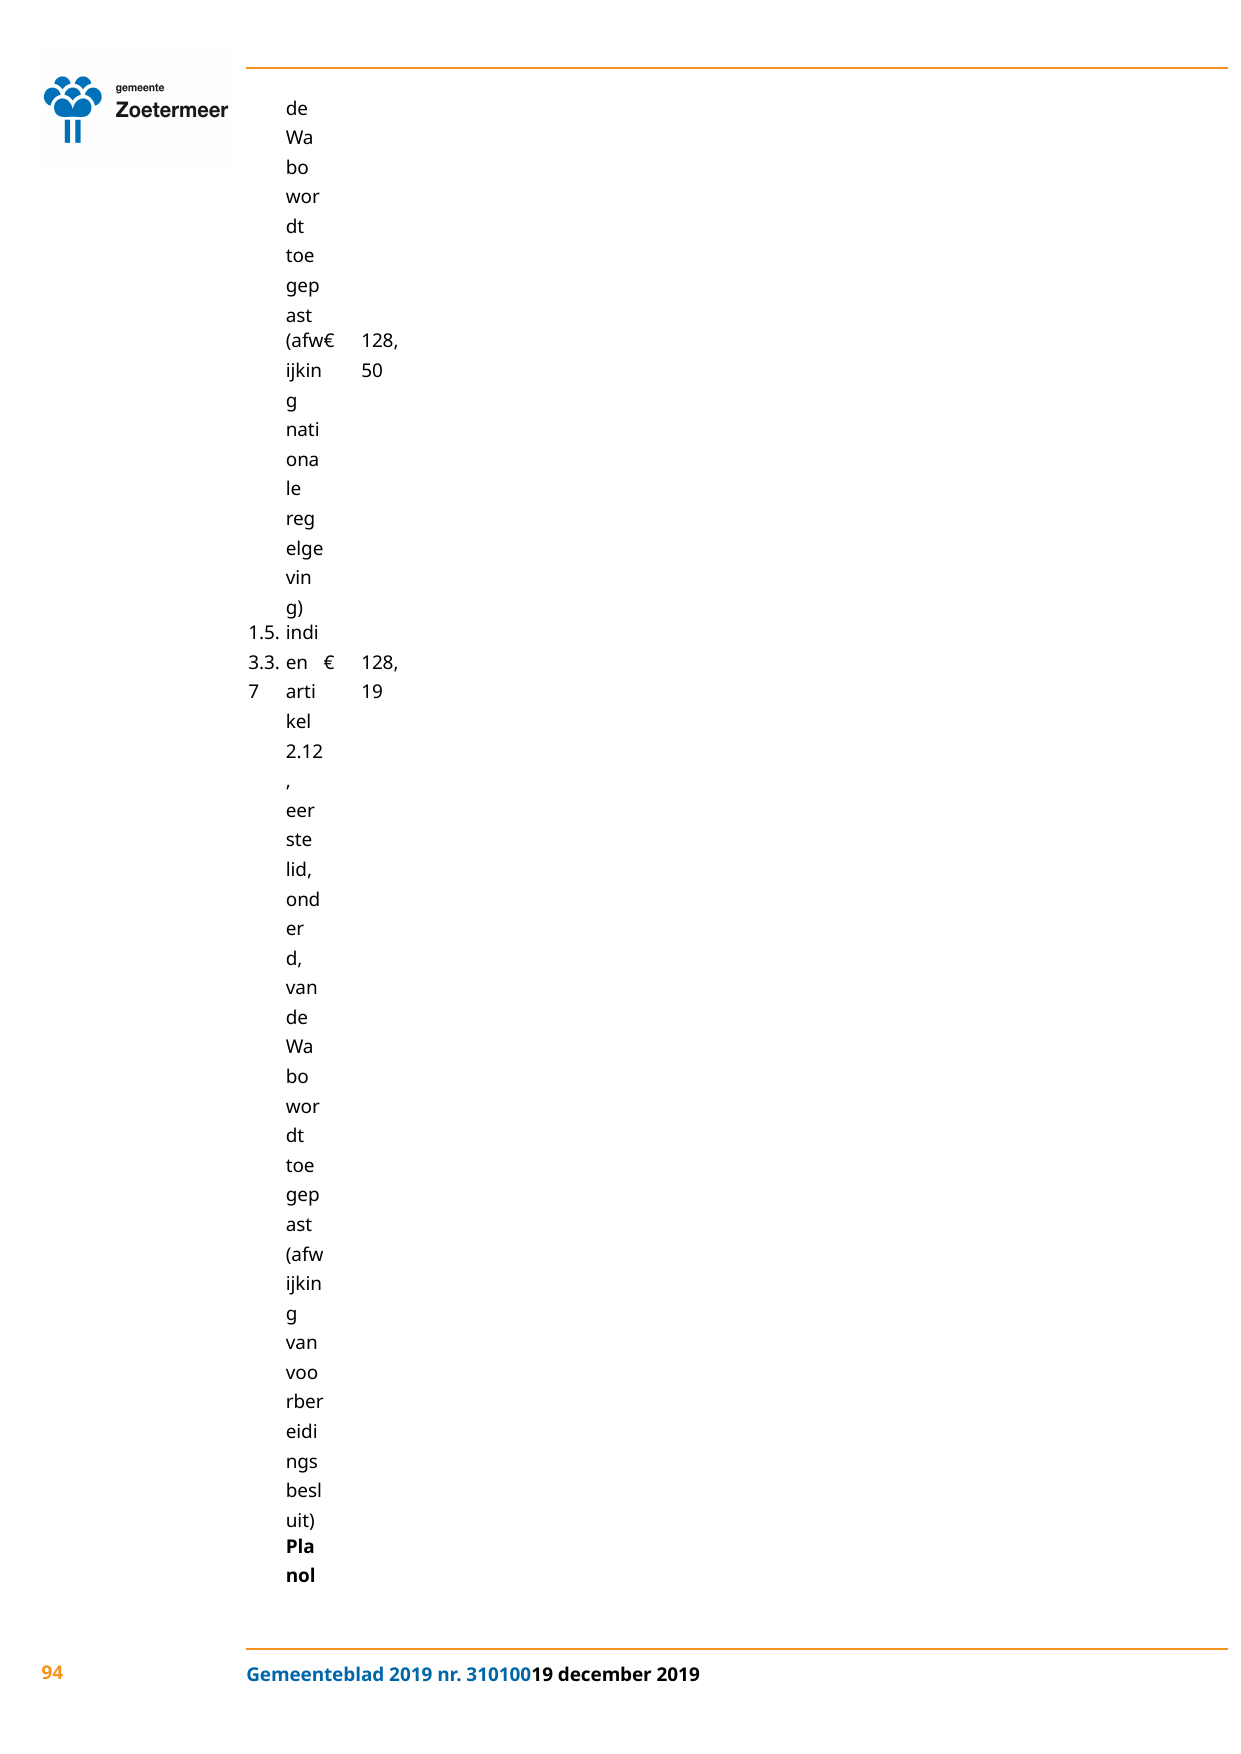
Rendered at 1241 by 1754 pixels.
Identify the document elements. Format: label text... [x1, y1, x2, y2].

table_cell [248, 328, 286, 619]
table_cell de Wabo wordt toegepast [286, 95, 323, 328]
table_cell (afwijking nationale regelgeving) [286, 328, 323, 619]
table_cell € [323, 328, 361, 619]
table_cell 128,19 [361, 620, 398, 1533]
table_cell 128,50 [361, 328, 398, 619]
table_cell [248, 95, 286, 328]
table_cell [323, 95, 361, 328]
table_cell [361, 1533, 398, 1588]
table_cell 1.5.3.3.7 [248, 620, 286, 1533]
picture [41, 47, 231, 172]
table_cell Planol [286, 1533, 323, 1588]
table_cell indien artikel 2.12, eerste lid, onder d, van de Wabo wordt toegepast (afwijking van voorbereidingsbesluit) [286, 620, 323, 1533]
table_cell € [323, 620, 361, 1533]
table_cell [248, 1533, 286, 1588]
table_cell [361, 95, 398, 328]
table_cell [323, 1533, 361, 1588]
